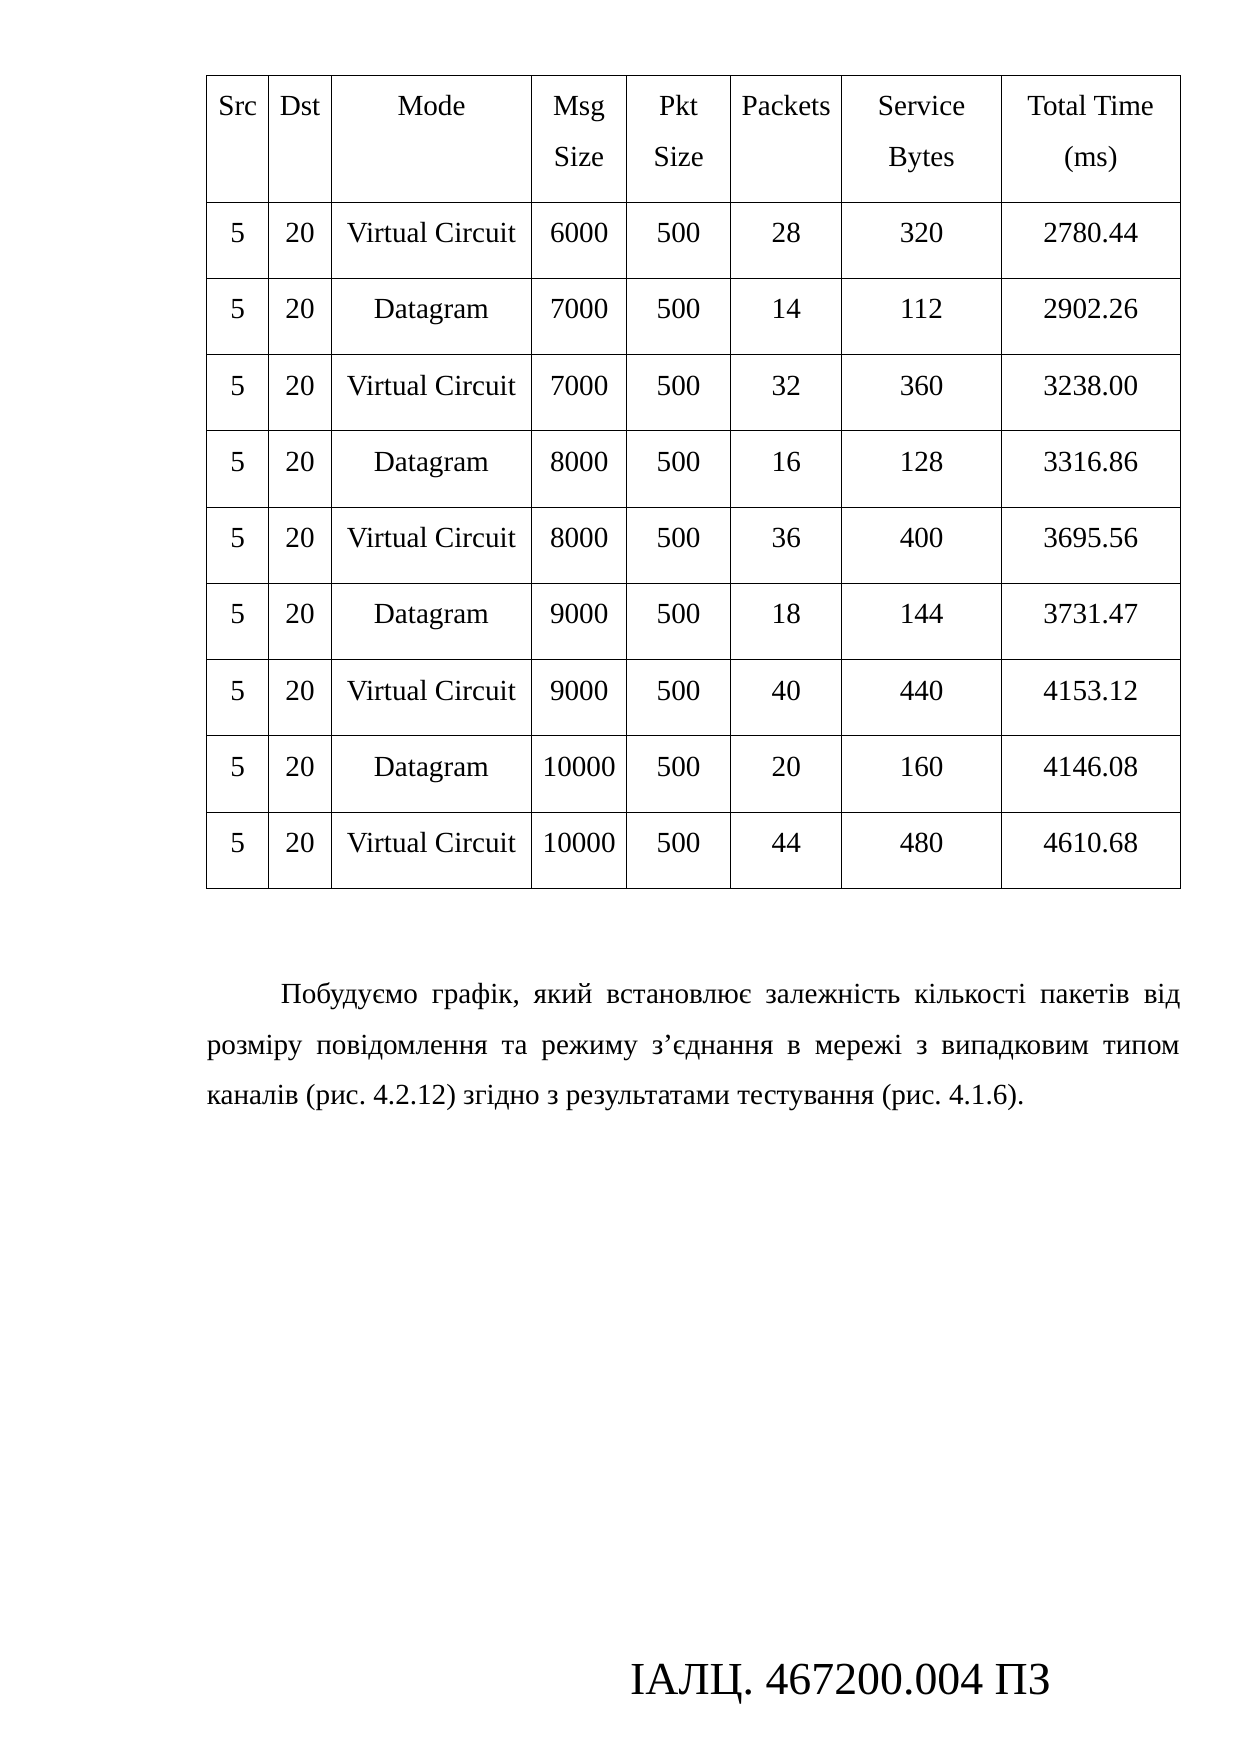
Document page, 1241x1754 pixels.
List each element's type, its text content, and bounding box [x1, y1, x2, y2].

table_cell 20 [269, 813, 331, 888]
table_cell Datagram [332, 431, 531, 507]
table_cell 500 [627, 508, 730, 583]
table_cell 20 [269, 584, 331, 659]
table_cell 3731.47 [1002, 584, 1180, 659]
table_header Packets [731, 76, 841, 202]
table_cell 500 [627, 203, 730, 278]
table_cell 500 [627, 813, 730, 888]
table_cell 40 [731, 660, 841, 735]
table_cell 360 [842, 355, 1001, 430]
table_cell 10000 [532, 736, 626, 812]
table_cell 10000 [532, 813, 626, 888]
table_cell Datagram [332, 279, 531, 354]
table_cell Virtual Circuit [332, 508, 531, 583]
table_cell 4146.08 [1002, 736, 1180, 812]
table_cell 144 [842, 584, 1001, 659]
table_cell 4610.68 [1002, 813, 1180, 888]
table_cell Virtual Circuit [332, 660, 531, 735]
table_cell 5 [207, 508, 268, 583]
table_cell 18 [731, 584, 841, 659]
table_cell 20 [269, 355, 331, 430]
table_cell 500 [627, 279, 730, 354]
table_cell 14 [731, 279, 841, 354]
table_cell Virtual Circuit [332, 203, 531, 278]
table_cell 20 [269, 508, 331, 583]
table_header Dst [269, 76, 331, 202]
table_cell 3238.00 [1002, 355, 1180, 430]
table_cell 5 [207, 431, 268, 507]
table_header Src [207, 76, 268, 202]
table_cell 28 [731, 203, 841, 278]
table_cell 44 [731, 813, 841, 888]
table_cell 5 [207, 813, 268, 888]
table_cell 3695.56 [1002, 508, 1180, 583]
table_cell 5 [207, 279, 268, 354]
table_cell 20 [269, 279, 331, 354]
table_cell 16 [731, 431, 841, 507]
table_cell 500 [627, 660, 730, 735]
table_cell 20 [269, 203, 331, 278]
table_cell 3316.86 [1002, 431, 1180, 507]
table_header Total Time (ms) [1002, 76, 1180, 202]
table_cell 5 [207, 355, 268, 430]
table_cell 7000 [532, 279, 626, 354]
text Побудуємо графік, який встановлює залежність кількості пакетів від розміру повідомлення та режиму з’єднання в мережі з випадковим типом каналів (рис. 4.2.12) згідно з результатами тестування (рис. 4.1.6). [207, 977, 1181, 1111]
table_header Service Bytes [842, 76, 1001, 202]
table_cell 500 [627, 736, 730, 812]
table_cell 8000 [532, 431, 626, 507]
table_header Mode [332, 76, 531, 202]
table_cell 20 [269, 736, 331, 812]
table_cell 160 [842, 736, 1001, 812]
table_cell 5 [207, 736, 268, 812]
table_cell 112 [842, 279, 1001, 354]
table_cell 5 [207, 584, 268, 659]
table_cell 500 [627, 431, 730, 507]
table_header Pkt Size [627, 76, 730, 202]
table_cell 20 [269, 660, 331, 735]
table_cell Virtual Circuit [332, 813, 531, 888]
table_cell 6000 [532, 203, 626, 278]
table_cell 128 [842, 431, 1001, 507]
table_cell 2902.26 [1002, 279, 1180, 354]
table_cell 400 [842, 508, 1001, 583]
table_cell Datagram [332, 736, 531, 812]
table_cell 9000 [532, 584, 626, 659]
table_cell 5 [207, 660, 268, 735]
table_cell 20 [731, 736, 841, 812]
table_cell 440 [842, 660, 1001, 735]
table_cell 320 [842, 203, 1001, 278]
table_cell 32 [731, 355, 841, 430]
table_cell 20 [269, 431, 331, 507]
table_cell 4153.12 [1002, 660, 1180, 735]
table_cell 5 [207, 203, 268, 278]
table_cell Datagram [332, 584, 531, 659]
table_cell 500 [627, 355, 730, 430]
table_cell 8000 [532, 508, 626, 583]
table_cell 500 [627, 584, 730, 659]
table_cell 9000 [532, 660, 626, 735]
table_cell 36 [731, 508, 841, 583]
table_cell 7000 [532, 355, 626, 430]
table_header Msg Size [532, 76, 626, 202]
table_cell 2780.44 [1002, 203, 1180, 278]
table_cell 480 [842, 813, 1001, 888]
table_cell Virtual Circuit [332, 355, 531, 430]
